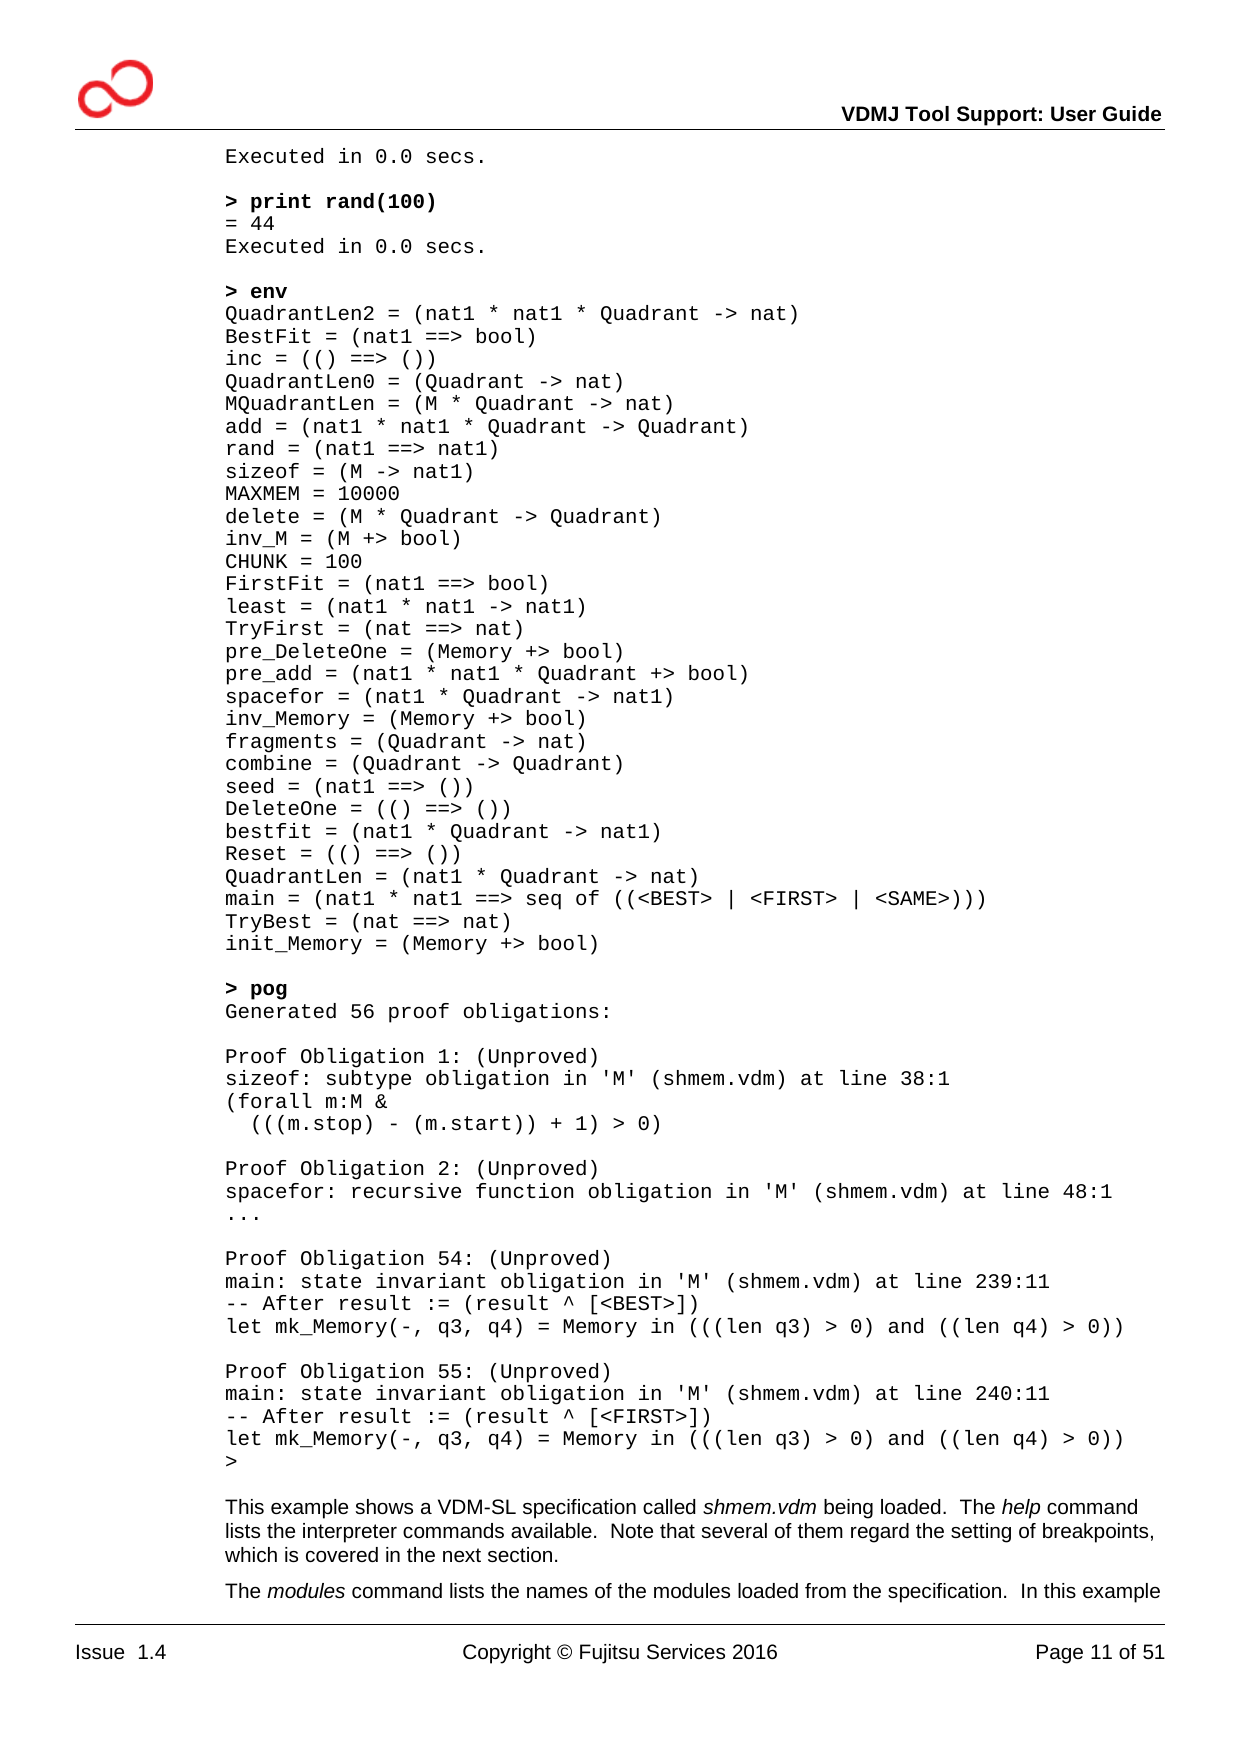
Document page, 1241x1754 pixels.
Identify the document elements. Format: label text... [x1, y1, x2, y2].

picture [78, 52, 153, 128]
text delete = (M * Quadrant -> Quadrant) [225, 505, 1165, 528]
text let mk_Memory(-, q3, q4) = Memory in (((len q3) > 0) and ((len q4) > 0)) [225, 1315, 1165, 1338]
text let mk_Memory(-, q3, q4) = Memory in (((len q3) > 0) and ((len q4) > 0)) [225, 1428, 1165, 1450]
text Proof Obligation 54: (Unproved) [225, 1248, 1165, 1270]
text Proof Obligation 55: (Unproved) [225, 1360, 1165, 1383]
text combine = (Quadrant -> Quadrant) [225, 753, 1165, 775]
text inv_M = (M +> bool) [225, 528, 1165, 550]
text spacefor = (nat1 * Quadrant -> nat1) [225, 685, 1165, 708]
text (forall m:M & [225, 1090, 1165, 1113]
text sizeof = (M -> nat1) [225, 460, 1165, 483]
text inc = (() ==> ()) [225, 348, 1165, 370]
text fragments = (Quadrant -> nat) [225, 730, 1165, 753]
text QuadrantLen2 = (nat1 * nat1 * Quadrant -> nat) [225, 303, 1165, 325]
text TryBest = (nat ==> nat) [225, 910, 1165, 933]
text Proof Obligation 1: (Unproved) [225, 1045, 1165, 1068]
text MAXMEM = 10000 [225, 483, 1165, 505]
text CHUNK = 100 [225, 550, 1165, 573]
text inv_Memory = (Memory +> bool) [225, 708, 1165, 730]
text FirstFit = (nat1 ==> bool) [225, 573, 1165, 595]
text This example shows a VDM-SL specification called shmem.vdm being loaded. The help command lists the interpreter commands available. Note that several of them regard the setting of breakpoints, which is covered in the next section. [225, 1495, 1165, 1567]
text -- After result := (result ^ [<FIRST>]) [225, 1405, 1165, 1428]
text Generated 56 proof obligations: [225, 1000, 1165, 1023]
text main: state invariant obligation in 'M' (shmem.vdm) at line 239:11 [225, 1270, 1165, 1293]
text > pog [225, 978, 1165, 1000]
text -- After result := (result ^ [<BEST>]) [225, 1293, 1165, 1315]
text ... [225, 1203, 1165, 1225]
text seed = (nat1 ==> ()) [225, 775, 1165, 798]
text = 44 [225, 213, 1165, 235]
text bestfit = (nat1 * Quadrant -> nat1) [225, 820, 1165, 843]
text QuadrantLen0 = (Quadrant -> nat) [225, 370, 1165, 393]
text init_Memory = (Memory +> bool) [225, 933, 1165, 955]
text Reset = (() ==> ()) [225, 843, 1165, 865]
text Executed in 0.0 secs. [225, 145, 1165, 168]
text pre_add = (nat1 * nat1 * Quadrant +> bool) [225, 663, 1165, 685]
text least = (nat1 * nat1 -> nat1) [225, 595, 1165, 618]
text spacefor: recursive function obligation in 'M' (shmem.vdm) at line 48:1 [225, 1180, 1165, 1203]
text BestFit = (nat1 ==> bool) [225, 325, 1165, 348]
text QuadrantLen = (nat1 * Quadrant -> nat) [225, 865, 1165, 888]
text sizeof: subtype obligation in 'M' (shmem.vdm) at line 38:1 [225, 1068, 1165, 1090]
text pre_DeleteOne = (Memory +> bool) [225, 640, 1165, 663]
text Executed in 0.0 secs. [225, 235, 1165, 258]
text Proof Obligation 2: (Unproved) [225, 1158, 1165, 1180]
text main = (nat1 * nat1 ==> seq of ((<BEST> | <FIRST> | <SAME>))) [225, 888, 1165, 910]
text > print rand(100) [225, 190, 1165, 213]
text The modules command lists the names of the modules loaded from the specification. In this example [225, 1579, 1165, 1603]
text main: state invariant obligation in 'M' (shmem.vdm) at line 240:11 [225, 1383, 1165, 1405]
text add = (nat1 * nat1 * Quadrant -> Quadrant) [225, 415, 1165, 438]
text > [225, 1450, 1165, 1473]
text rand = (nat1 ==> nat1) [225, 438, 1165, 460]
text MQuadrantLen = (M * Quadrant -> nat) [225, 393, 1165, 415]
text TryFirst = (nat ==> nat) [225, 618, 1165, 640]
text DeleteOne = (() ==> ()) [225, 798, 1165, 820]
text (((m.stop) - (m.start)) + 1) > 0) [225, 1113, 1165, 1135]
text > env [225, 280, 1165, 303]
